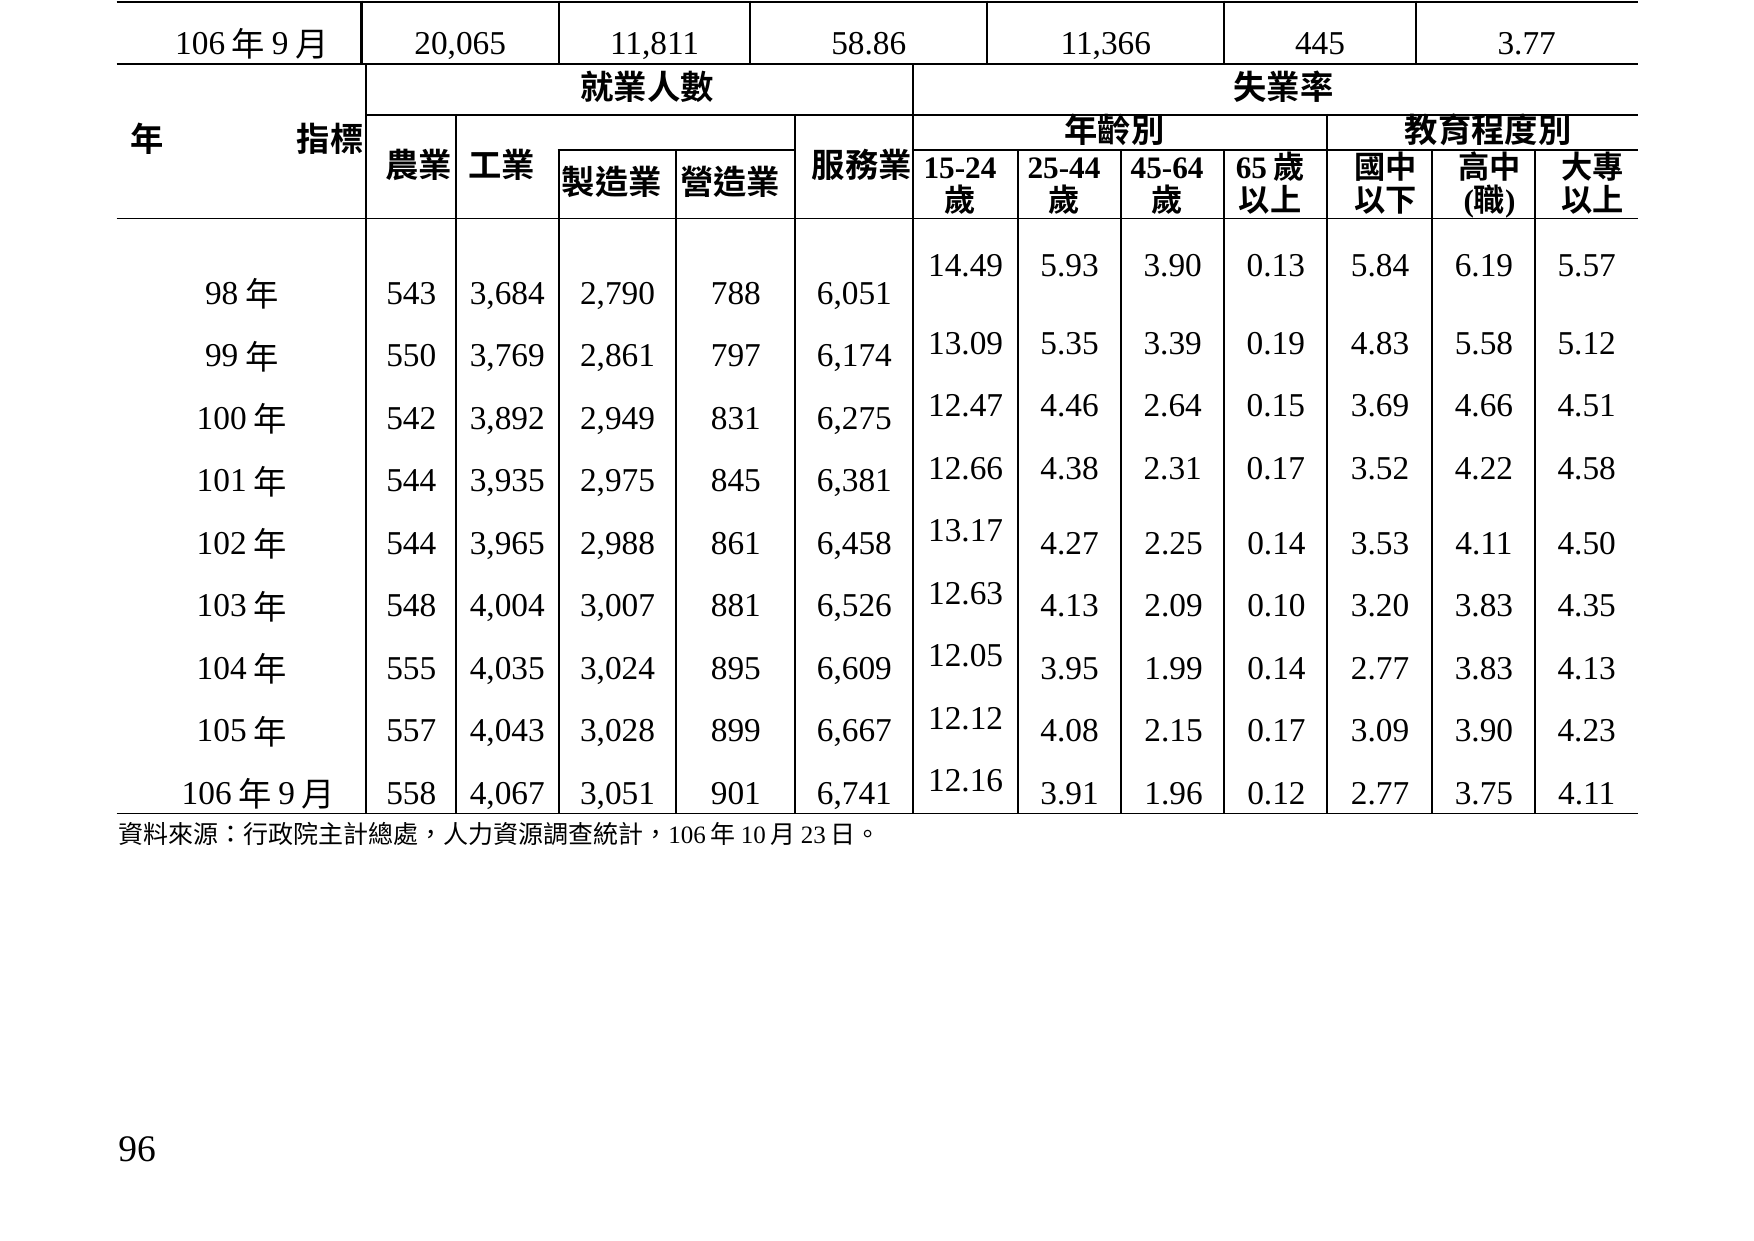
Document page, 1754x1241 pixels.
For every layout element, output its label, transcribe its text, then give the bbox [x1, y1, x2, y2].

table_cell 4.38 [1019, 438, 1120, 501]
table_cell 3,935 [457, 438, 558, 501]
table_cell 1.99 [1122, 626, 1223, 688]
table_cell 3.95 [1019, 626, 1120, 688]
table_cell 102年 [117, 501, 365, 563]
table_cell 4,043 [457, 688, 558, 751]
table_cell 2.25 [1122, 501, 1223, 563]
table_cell 2,790 [560, 219, 675, 313]
table_cell 4.35 [1536, 563, 1637, 626]
table_cell 0.15 [1225, 376, 1326, 438]
table_cell 4.08 [1019, 688, 1120, 751]
table_cell 6,381 [796, 438, 912, 501]
table_cell 5.35 [1019, 313, 1120, 376]
text 資料來源：行政院主計總處，人力資源調查統計，106年10月23日。 [118, 814, 1636, 850]
table_cell 445 [1225, 3, 1415, 63]
table_cell [676, 116, 794, 149]
table_cell 6,174 [796, 313, 912, 376]
table_cell 失業率 [914, 65, 1637, 114]
table_cell 3.90 [1433, 688, 1534, 751]
table_cell 98年 [117, 219, 365, 313]
table_cell 845 [677, 438, 794, 501]
table_cell 3,769 [457, 313, 558, 376]
table_cell 4,004 [457, 563, 558, 626]
table_cell 4.23 [1536, 688, 1637, 751]
table_cell 6,275 [796, 376, 912, 438]
table_cell 899 [677, 688, 794, 751]
table_cell 大專 以上 [1536, 151, 1637, 218]
table_cell 542 [367, 376, 455, 438]
table_cell 4.50 [1536, 501, 1637, 563]
table_cell 6.19 [1433, 219, 1534, 313]
table_cell 3.90 [1122, 219, 1223, 313]
table_cell 6,458 [796, 501, 912, 563]
table_cell 3.91 [1019, 751, 1120, 813]
table_cell 0.17 [1225, 438, 1326, 501]
table_cell 3,007 [560, 563, 675, 626]
table_cell 0.17 [1225, 688, 1326, 751]
table_cell 544 [367, 501, 455, 563]
table_cell 教育程度別 [1328, 116, 1637, 149]
table_cell 年齡別 [914, 116, 1326, 149]
table_cell 106年9月 [117, 3, 360, 63]
table_cell 58.86 [751, 3, 986, 63]
table_cell 4.11 [1433, 501, 1534, 563]
table_cell 895 [677, 626, 794, 688]
table_cell 12.16 [914, 751, 1017, 813]
table_cell 6,051 [796, 219, 912, 313]
table_cell 3,965 [457, 501, 558, 563]
table_cell 105年 [117, 688, 365, 751]
table_cell 工業 [457, 116, 558, 218]
table_cell 營造業 [677, 151, 794, 218]
table_cell 543 [367, 219, 455, 313]
table_cell 2.31 [1122, 438, 1223, 501]
table_cell 45-64歲 [1122, 151, 1223, 218]
table_cell 2,861 [560, 313, 675, 376]
table_cell 797 [677, 313, 794, 376]
table_cell 4.13 [1536, 626, 1637, 688]
table_cell 5.84 [1328, 219, 1431, 313]
table_cell 4.46 [1019, 376, 1120, 438]
table_cell 5.93 [1019, 219, 1120, 313]
table_cell 14.49 [914, 219, 1017, 313]
table_cell 4.27 [1019, 501, 1120, 563]
table_cell 2.77 [1328, 751, 1431, 813]
table_cell 3.75 [1433, 751, 1534, 813]
table_cell 3,024 [560, 626, 675, 688]
table_cell 12.63 [914, 563, 1017, 626]
table_cell 3,028 [560, 688, 675, 751]
table_cell 4.11 [1536, 751, 1637, 813]
table_cell 11,366 [988, 3, 1223, 63]
table_cell 5.57 [1536, 219, 1637, 313]
table_cell 高中(職) [1433, 151, 1534, 218]
table_cell 3.69 [1328, 376, 1431, 438]
table_cell 99年 [117, 313, 365, 376]
table_cell 881 [677, 563, 794, 626]
table_cell 2.64 [1122, 376, 1223, 438]
table_cell 0.14 [1225, 626, 1326, 688]
table_cell 6,667 [796, 688, 912, 751]
table_cell 0.12 [1225, 751, 1326, 813]
table_cell 901 [677, 751, 794, 813]
table_cell 11,811 [560, 3, 749, 63]
table_cell 13.17 [914, 501, 1017, 563]
table_cell 2,949 [560, 376, 675, 438]
table_cell 15-24歲 [914, 151, 1017, 218]
table_cell 4.83 [1328, 313, 1431, 376]
table_cell 3.09 [1328, 688, 1431, 751]
table_cell 3,892 [457, 376, 558, 438]
table_cell 104年 [117, 626, 365, 688]
table_cell 558 [367, 751, 455, 813]
table_cell 101年 [117, 438, 365, 501]
table_cell 國中 以下 [1328, 151, 1431, 218]
table_cell 4.58 [1536, 438, 1637, 501]
table_cell 3.83 [1433, 563, 1534, 626]
table_cell 3.52 [1328, 438, 1431, 501]
table_cell 12.05 [914, 626, 1017, 688]
table_cell 2.77 [1328, 626, 1431, 688]
table_cell 年 指標 [117, 65, 365, 218]
table_cell 12.47 [914, 376, 1017, 438]
table_cell 4,035 [457, 626, 558, 688]
table_cell 25-44歲 [1019, 151, 1120, 218]
table_cell 100年 [117, 376, 365, 438]
table_cell 788 [677, 219, 794, 313]
table_cell 服務業 [796, 116, 912, 218]
table_cell 3,684 [457, 219, 558, 313]
table_cell 2,975 [560, 438, 675, 501]
table_cell 2,988 [560, 501, 675, 563]
table_cell 13.09 [914, 313, 1017, 376]
table_cell 6,526 [796, 563, 912, 626]
table_cell 6,741 [796, 751, 912, 813]
table_cell 103年 [117, 563, 365, 626]
table_cell 557 [367, 688, 455, 751]
table_cell 4.66 [1433, 376, 1534, 438]
table_cell 831 [677, 376, 794, 438]
table_cell 0.14 [1225, 501, 1326, 563]
table_cell 550 [367, 313, 455, 376]
table_cell 製造業 [560, 151, 675, 218]
table_cell 861 [677, 501, 794, 563]
table_cell 3.39 [1122, 313, 1223, 376]
table_cell 555 [367, 626, 455, 688]
table_cell 20,065 [363, 3, 558, 63]
table_cell 3.20 [1328, 563, 1431, 626]
table_cell 4,067 [457, 751, 558, 813]
table_cell 544 [367, 438, 455, 501]
table_cell 0.13 [1225, 219, 1326, 313]
table_cell [559, 116, 676, 149]
table_cell 548 [367, 563, 455, 626]
table_cell 3,051 [560, 751, 675, 813]
table_cell 5.12 [1536, 313, 1637, 376]
table_cell 2.09 [1122, 563, 1223, 626]
table_cell 106年9月 [117, 751, 365, 813]
table_cell 3.53 [1328, 501, 1431, 563]
table_cell 3.83 [1433, 626, 1534, 688]
table_cell 12.66 [914, 438, 1017, 501]
table_cell 4.51 [1536, 376, 1637, 438]
table_cell 就業人數 [367, 65, 912, 114]
table_cell 5.58 [1433, 313, 1534, 376]
table_cell 65歲 以上 [1225, 151, 1326, 218]
table_cell 6,609 [796, 626, 912, 688]
table_cell 1.96 [1122, 751, 1223, 813]
table_cell 4.13 [1019, 563, 1120, 626]
table_cell 3.77 [1417, 3, 1637, 63]
table_cell 4.22 [1433, 438, 1534, 501]
table_cell 0.10 [1225, 563, 1326, 626]
table_cell 0.19 [1225, 313, 1326, 376]
table_cell 農業 [367, 116, 455, 218]
table_cell 12.12 [914, 688, 1017, 751]
table_cell 2.15 [1122, 688, 1223, 751]
